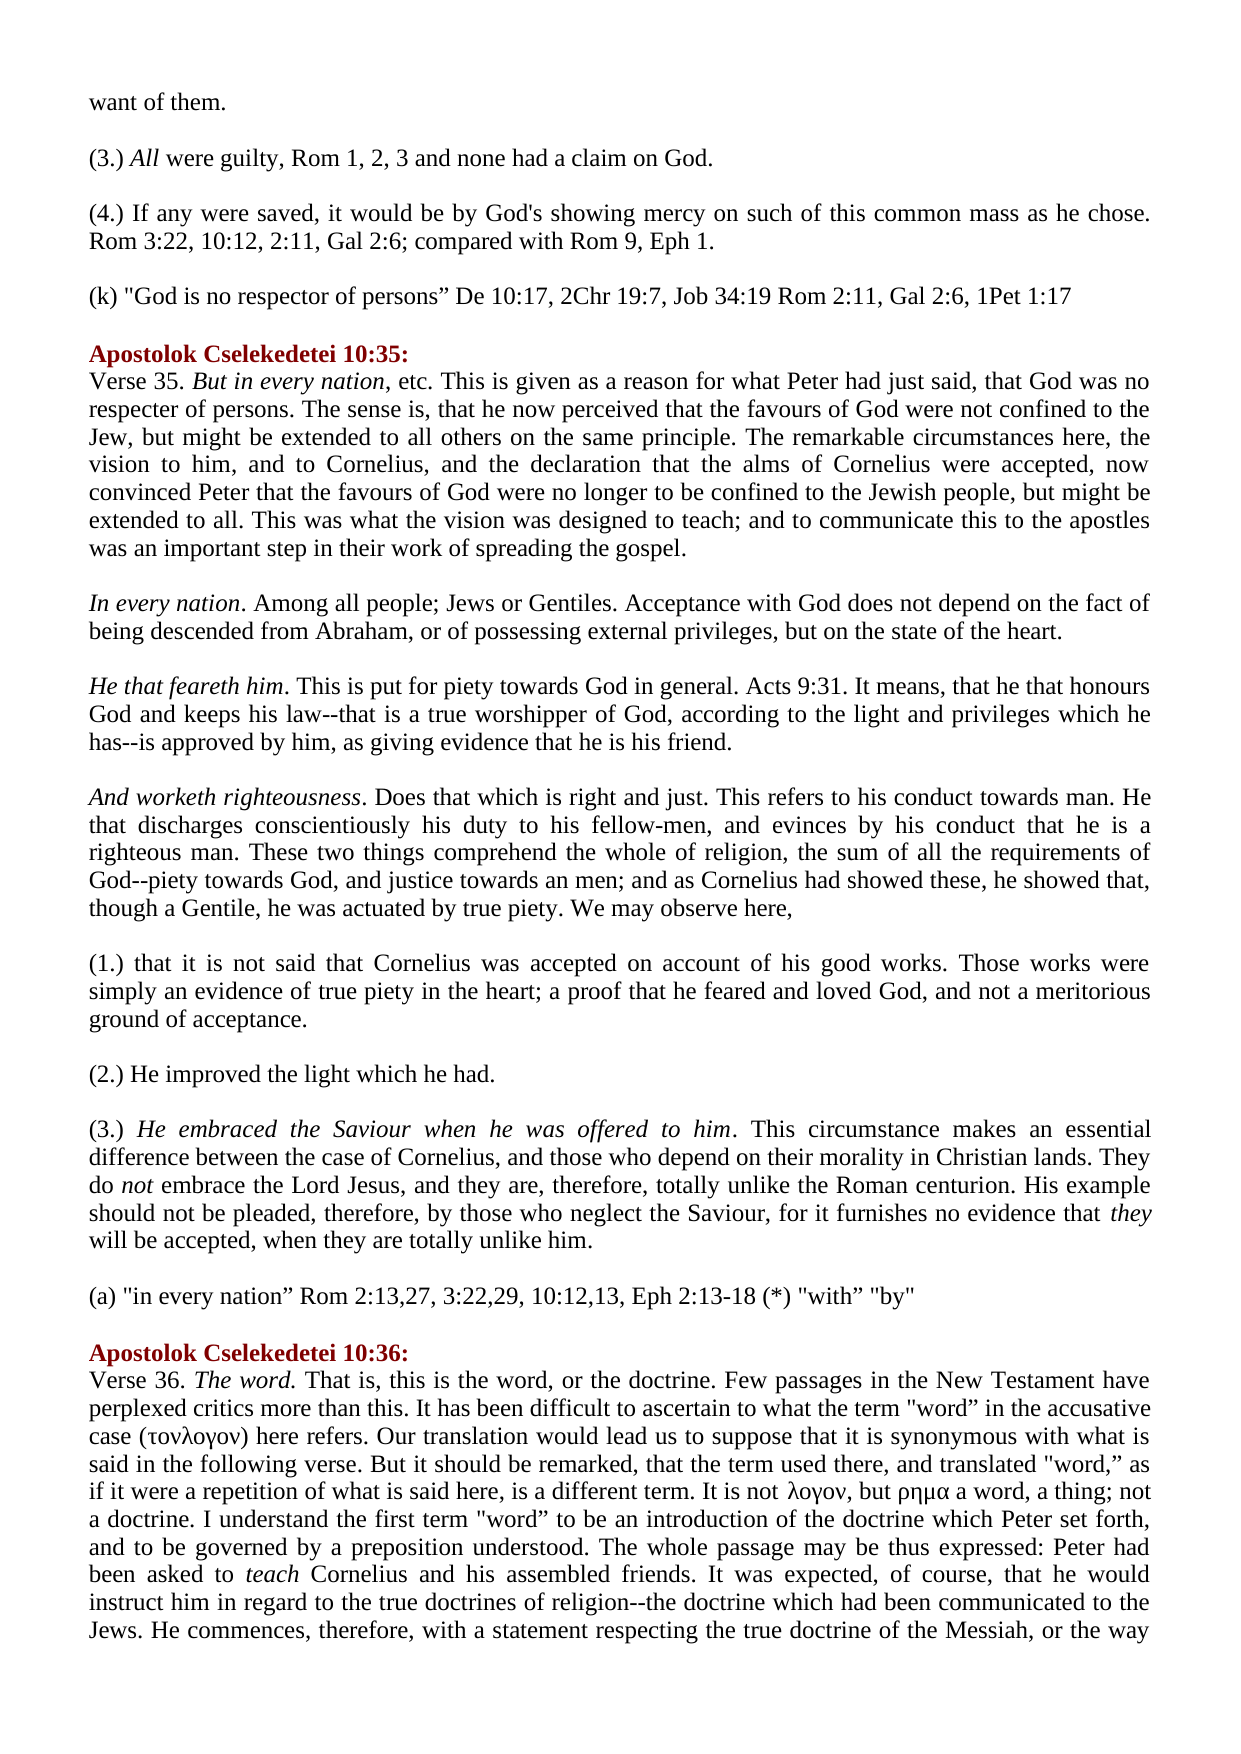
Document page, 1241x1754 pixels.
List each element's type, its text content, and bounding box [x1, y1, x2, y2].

text Apostolok Cselekedetei 10:35: [88, 340, 1152, 367]
text want of them. (3.) All were guilty, Rom 1, 2, 3 and none had a claim on God. (4.) If any were saved, it would be by God's showing mercy on such of this common mass as he chose. Rom 3:22, 10:12, 2:11, Gal 2:6; compared with Rom 9, Eph 1. (k) "God is no respector of persons” De 10:17, 2Chr 19:7, Job 34:19 Rom 2:11, Gal 2:6, 1Pet 1:17 [88, 88, 1152, 310]
text Apostolok Cselekedetei 10:36: [88, 1339, 1152, 1367]
text Verse 35. But in every nation, etc. This is given as a reason for what Peter had just said, that God was no respecter of persons. The sense is, that he now perceived that the favours of God were not confined to the Jew, but might be extended to all others on the same principle. The remarkable circumstances here, the vision to him, and to Cornelius, and the declaration that the alms of Cornelius were accepted, now convinced Peter that the favours of God were no longer to be confined to the Jewish people, but might be extended to all. This was what the vision was designed to teach; and to communicate this to the apostles was an important step in their work of spreading the gospel. In every nation. Among all people; Jews or Gentiles. Acceptance with God does not depend on the fact of being descended from Abraham, or of possessing external privileges, but on the state of the heart. He that feareth him. This is put for piety towards God in general. Acts 9:31. It means, that he that honours God and keeps his law--that is a true worshipper of God, according to the light and privileges which he has--is approved by him, as giving evidence that he is his friend. And worketh righteousness. Does that which is right and just. This refers to his conduct towards man. He that discharges conscientiously his duty to his fellow-men, and evinces by his conduct that he is a righteous man. These two things comprehend the whole of religion, the sum of all the requirements of God--piety towards God, and justice towards an men; and as Cornelius had showed these, he showed that, though a Gentile, he was actuated by true piety. We may observe here, (1.) that it is not said that Cornelius was accepted on account of his good works. Those works were simply an evidence of true piety in the heart; a proof that he feared and loved God, and not a meritorious ground of acceptance. (2.) He improved the light which he had. (3.) He embraced the Saviour when he was offered to him. This circumstance makes an essential difference between the case of Cornelius, and those who depend on their morality in Christian lands. They do not embrace the Lord Jesus, and they are, therefore, totally unlike the Roman centurion. His example should not be pleaded, therefore, by those who neglect the Saviour, for it furnishes no evidence that they will be accepted, when they are totally unlike him. (a) "in every nation” Rom 2:13,27, 3:22,29, 10:12,13, Eph 2:13-18 (*) "with” "by" [88, 367, 1152, 1309]
text Verse 36. The word. That is, this is the word, or the doctrine. Few passages in the New Testament have perplexed critics more than this. It has been difficult to ascertain to what the term "word” in the accusative case (τονλογον) here refers. Our translation would lead us to suppose that it is synonymous with what is said in the following verse. But it should be remarked, that the term used there, and translated "word,” as if it were a repetition of what is said here, is a different term. It is not λογον, but ρημα a word, a thing; not a doctrine. I understand the first term "word” to be an introduction of the doctrine which Peter set forth, and to be governed by a preposition understood. The whole passage may be thus expressed: Peter had been asked to teach Cornelius and his assembled friends. It was expected, of course, that he would instruct him in regard to the true doctrines of religion--the doctrine which had been communicated to the Jews. He commences, therefore, with a statement respecting the true doctrine of the Messiah, or the way [88, 1367, 1152, 1644]
